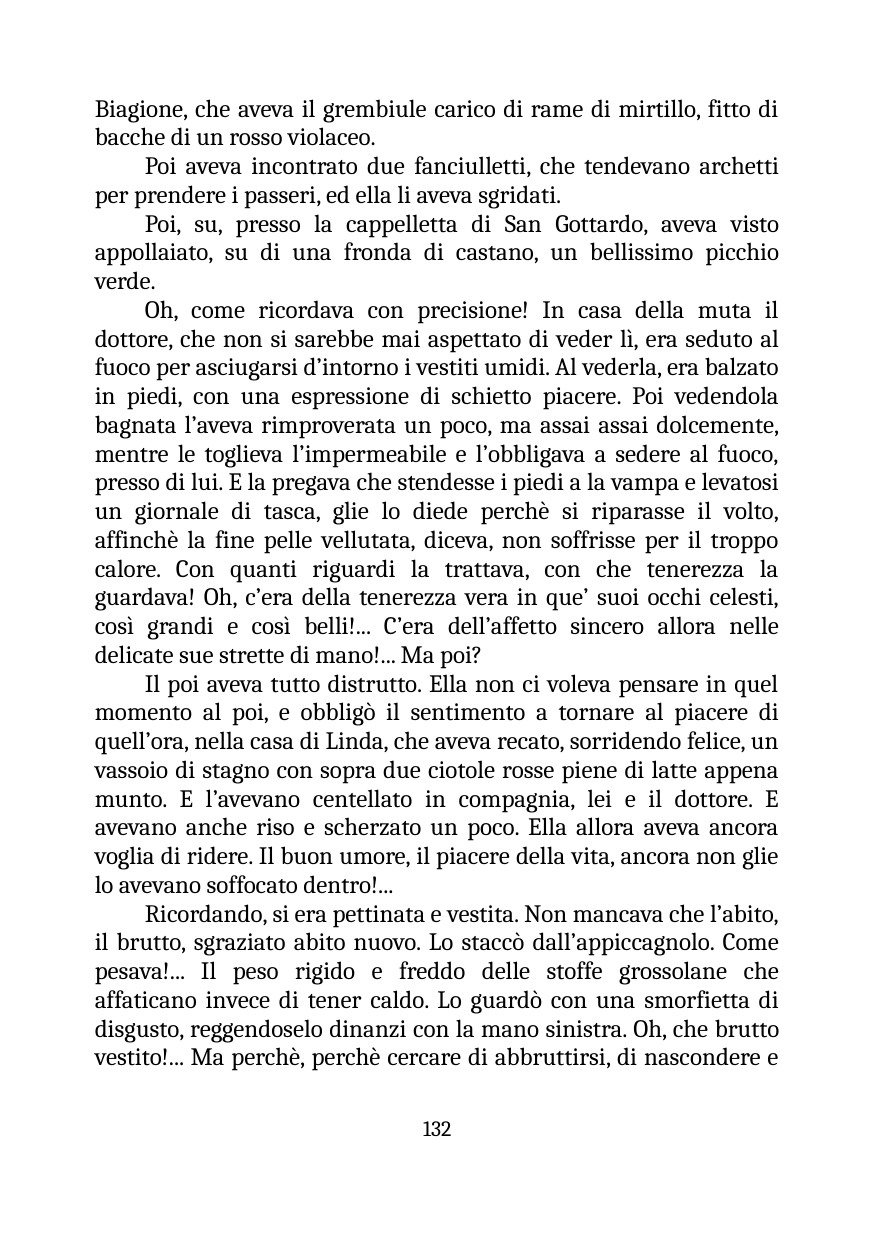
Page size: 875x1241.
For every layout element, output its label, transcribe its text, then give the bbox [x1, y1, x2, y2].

text Biagione, che aveva il grembiule carico di rame di mirtillo, fitto di bacche di un rosso violaceo. [94, 94, 779, 152]
text Poi, su, presso la cappelletta di San Gottardo, aveva visto appollaiato, su di una fronda di castano, un bellissimo picchio verde. [94, 209, 779, 296]
text Ricordando, si era pettinata e vestita. Non mancava che l’abito, il brutto, sgraziato abito nuovo. Lo staccò dall’appiccagnolo. Come pesava!... Il peso rigido e freddo delle stoffe grossolane che affaticano invece di tener caldo. Lo guardò con una smorfietta di disgusto, reggendoselo dinanzi con la mano sinistra. Oh, che brutto vestito!... Ma perchè, perchè cercare di abbruttirsi, di nascondere e [94, 899, 779, 1072]
text Poi aveva incontrato due fanciulletti, che tendevano archetti per prendere i passeri, ed ella li aveva sgridati. [94, 152, 779, 209]
text Il poi aveva tutto distrutto. Ella non ci voleva pensare in quel momento al poi, e obbligò il sentimento a tornare al piacere di quell’ora, nella casa di Linda, che aveva recato, sorridendo felice, un vassoio di stagno con sopra due ciotole rosse piene di latte appena munto. E l’avevano centellato in compagnia, lei e il dottore. E avevano anche riso e scherzato un poco. Ella allora aveva ancora voglia di ridere. Il buon umore, il piacere della vita, ancora non glie lo avevano soffocato dentro!... [94, 669, 779, 899]
text Oh, come ricordava con precisione! In casa della muta il dottore, che non si sarebbe mai aspettato di veder lì, era seduto al fuoco per asciugarsi d’intorno i vestiti umidi. Al vederla, era balzato in piedi, con una espressione di schietto piacere. Poi vedendola bagnata l’aveva rimproverata un poco, ma assai assai dolcemente, mentre le toglieva l’impermeabile e l’obbligava a sedere al fuoco, presso di lui. E la pregava che stendesse i piedi a la vampa e levatosi un giornale di tasca, glie lo diede perchè si riparasse il volto, affinchè la fine pelle vellutata, diceva, non soffrisse per il troppo calore. Con quanti riguardi la trattava, con che tenerezza la guardava! Oh, c’era della tenerezza vera in que’ suoi occhi celesti, così grandi e così belli!... C’era dell’affetto sincero allora nelle delicate sue strette di mano!... Ma poi? [94, 296, 779, 669]
